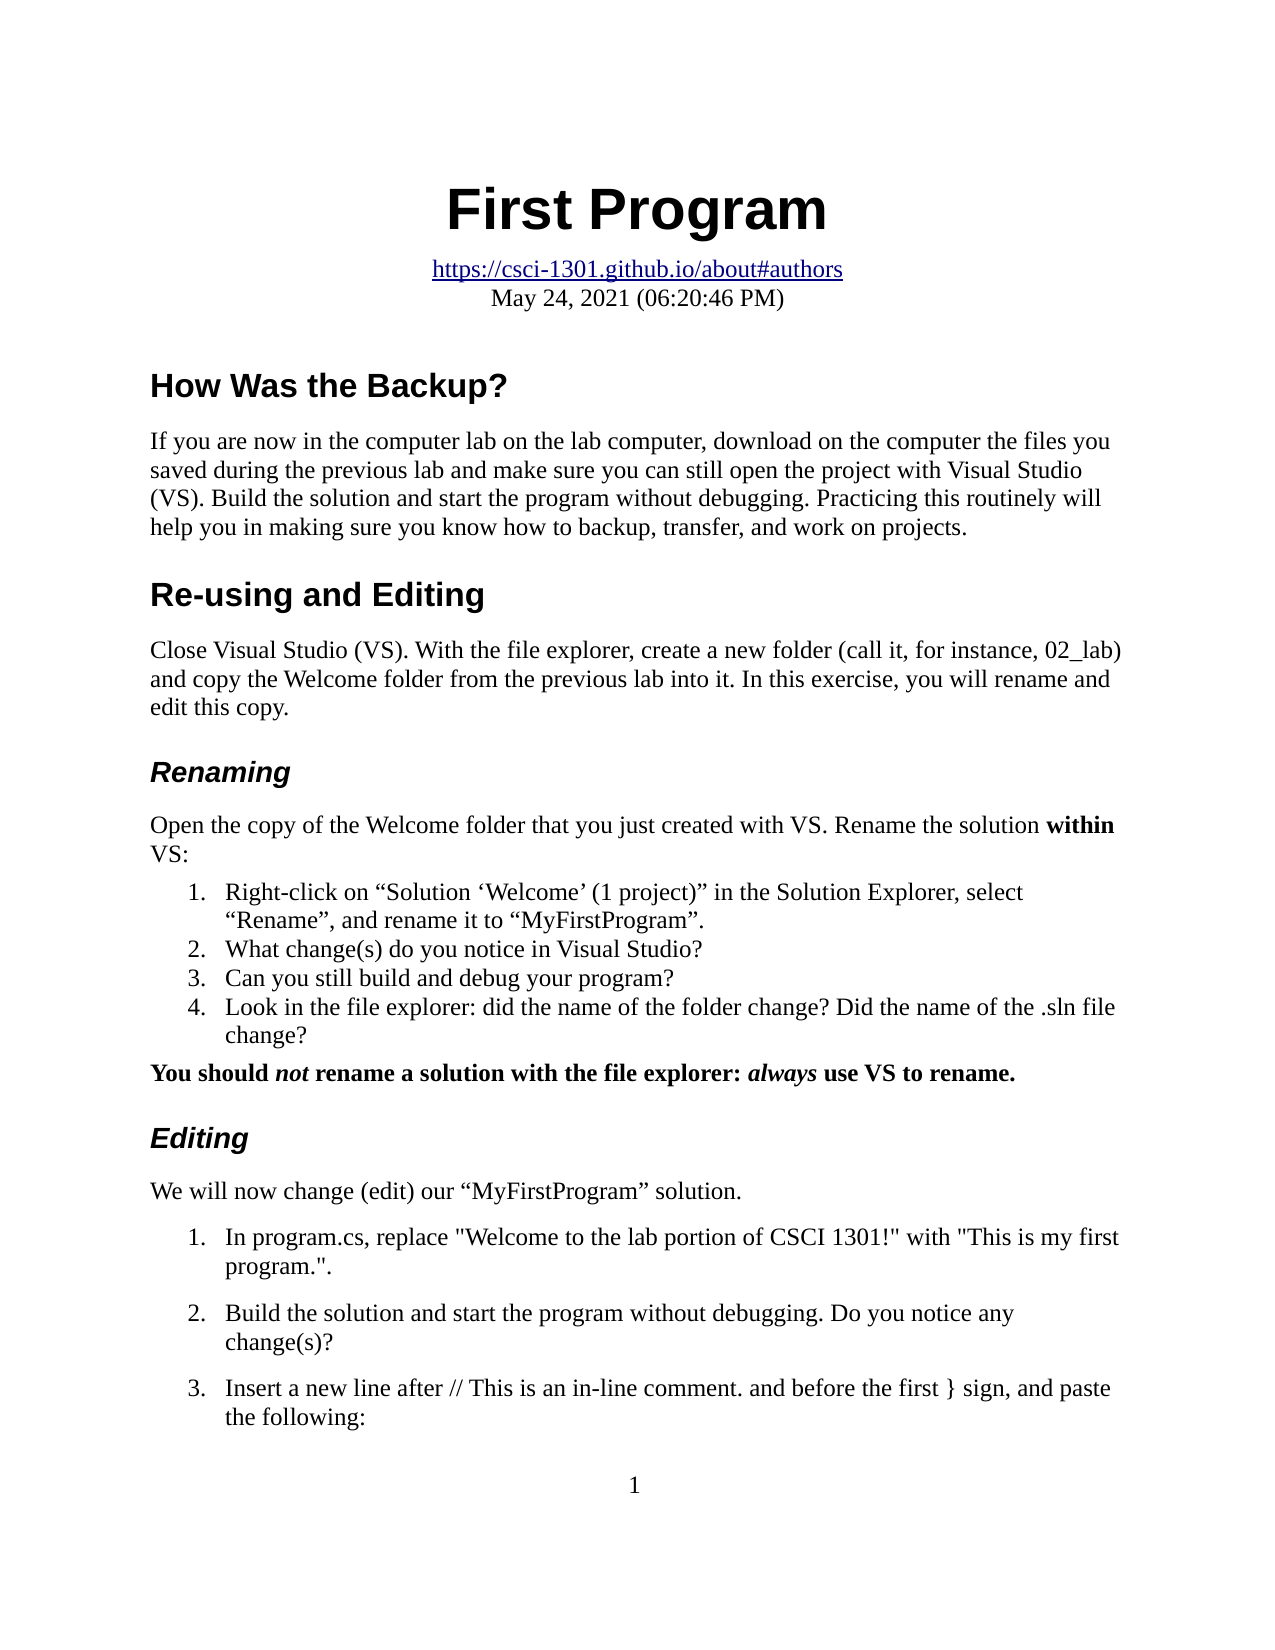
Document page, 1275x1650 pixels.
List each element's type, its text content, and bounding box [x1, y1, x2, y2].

text Close Visual Studio (VS). With the file explorer, create a new folder (call it, for instance, 02_lab) and copy the Welcome folder from the previous lab into it. In this exercise, you will rename and edit this copy. [150, 635, 1125, 721]
subtitle Editing [150, 1121, 1125, 1154]
text May 24, 2021 (06:20:46 PM) [150, 283, 1125, 312]
title First Program [150, 175, 1125, 242]
subtitle Renaming [150, 755, 1125, 789]
text Open the copy of the Welcome folder that you just created with VS. Rename the solution within VS: [150, 810, 1125, 868]
list What change(s) do you notice in Visual Studio? [187, 934, 1125, 963]
text We will now change (edit) our “MyFirstProgram” solution. [150, 1176, 1125, 1204]
text If you are now in the computer lab on the lab computer, download on the computer the files you saved during the previous lab and make sure you can still open the project with Visual Studio (VS). Build the solution and start the program without debugging. Practicing this routinely will help you in making sure you know how to backup, transfer, and work on projects. [150, 426, 1125, 541]
list Insert a new line after // This is an in-line comment. and before the first } sign, and paste the following: [187, 1373, 1125, 1431]
list In program.cs, replace "Welcome to the lab portion of CSCI 1301!" with "This is my first program.". [187, 1222, 1125, 1280]
list Build the solution and start the program without debugging. Do you notice any change(s)? [187, 1298, 1125, 1355]
text You should not rename a solution with the file explorer: always use VS to rename. [150, 1058, 1125, 1087]
list Look in the file explorer: did the name of the folder change? Did the name of the .sln file change? [187, 992, 1125, 1049]
subtitle Re-using and Editing [150, 575, 1125, 613]
text https://csci-1301.github.io/about#authors [150, 254, 1125, 283]
list Right-click on “Solution ‘Welcome’ (1 project)” in the Solution Explorer, select “Rename”, and rename it to “MyFirstProgram”. [187, 877, 1125, 934]
list Can you still build and debug your program? [187, 963, 1125, 992]
subtitle How Was the Backup? [150, 366, 1125, 404]
